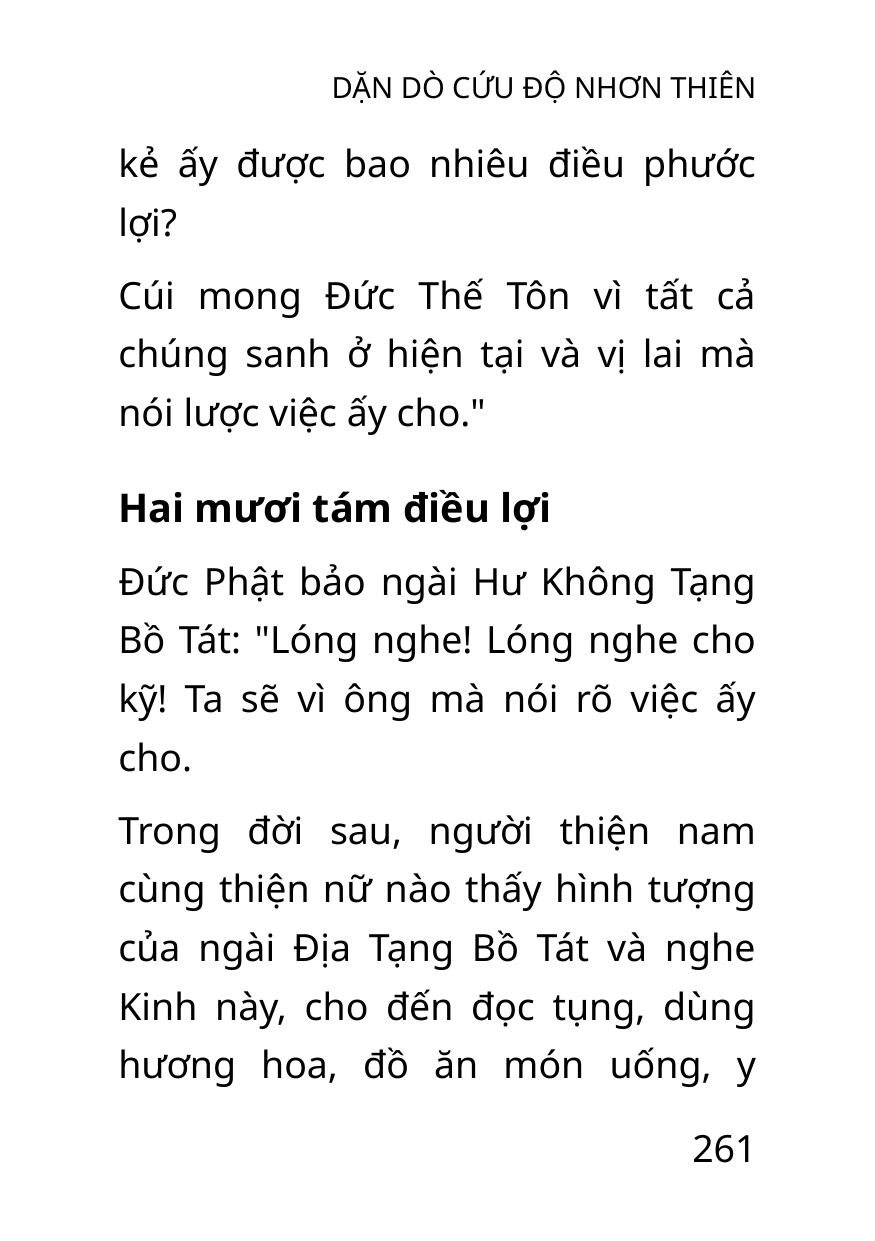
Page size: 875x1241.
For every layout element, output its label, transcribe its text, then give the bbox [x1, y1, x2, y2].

subtitle Hai mươi tám điều lợi [118, 480, 756, 534]
text Cúi mong Đức Thế Tôn vì tất cả chúng sanh ở hiện tại và vị lai mà nói lược việc ấy cho." [118, 269, 756, 437]
text Đức Phật bảo ngài Hư Không Tạng Bồ Tát: "Lóng nghe! Lóng nghe cho kỹ! Ta sẽ vì ông mà nói rõ việc ấy cho. [118, 555, 756, 782]
text kẻ ấy được bao nhiêu điều phước lợi? [118, 137, 756, 247]
text Trong đời sau, người thiện nam cùng thiện nữ nào thấy hình tượng của ngài Địa Tạng Bồ Tát và nghe Kinh này, cho đến đọc tụng, dùng hương hoa, đồ ăn món uống, y [118, 804, 756, 1090]
